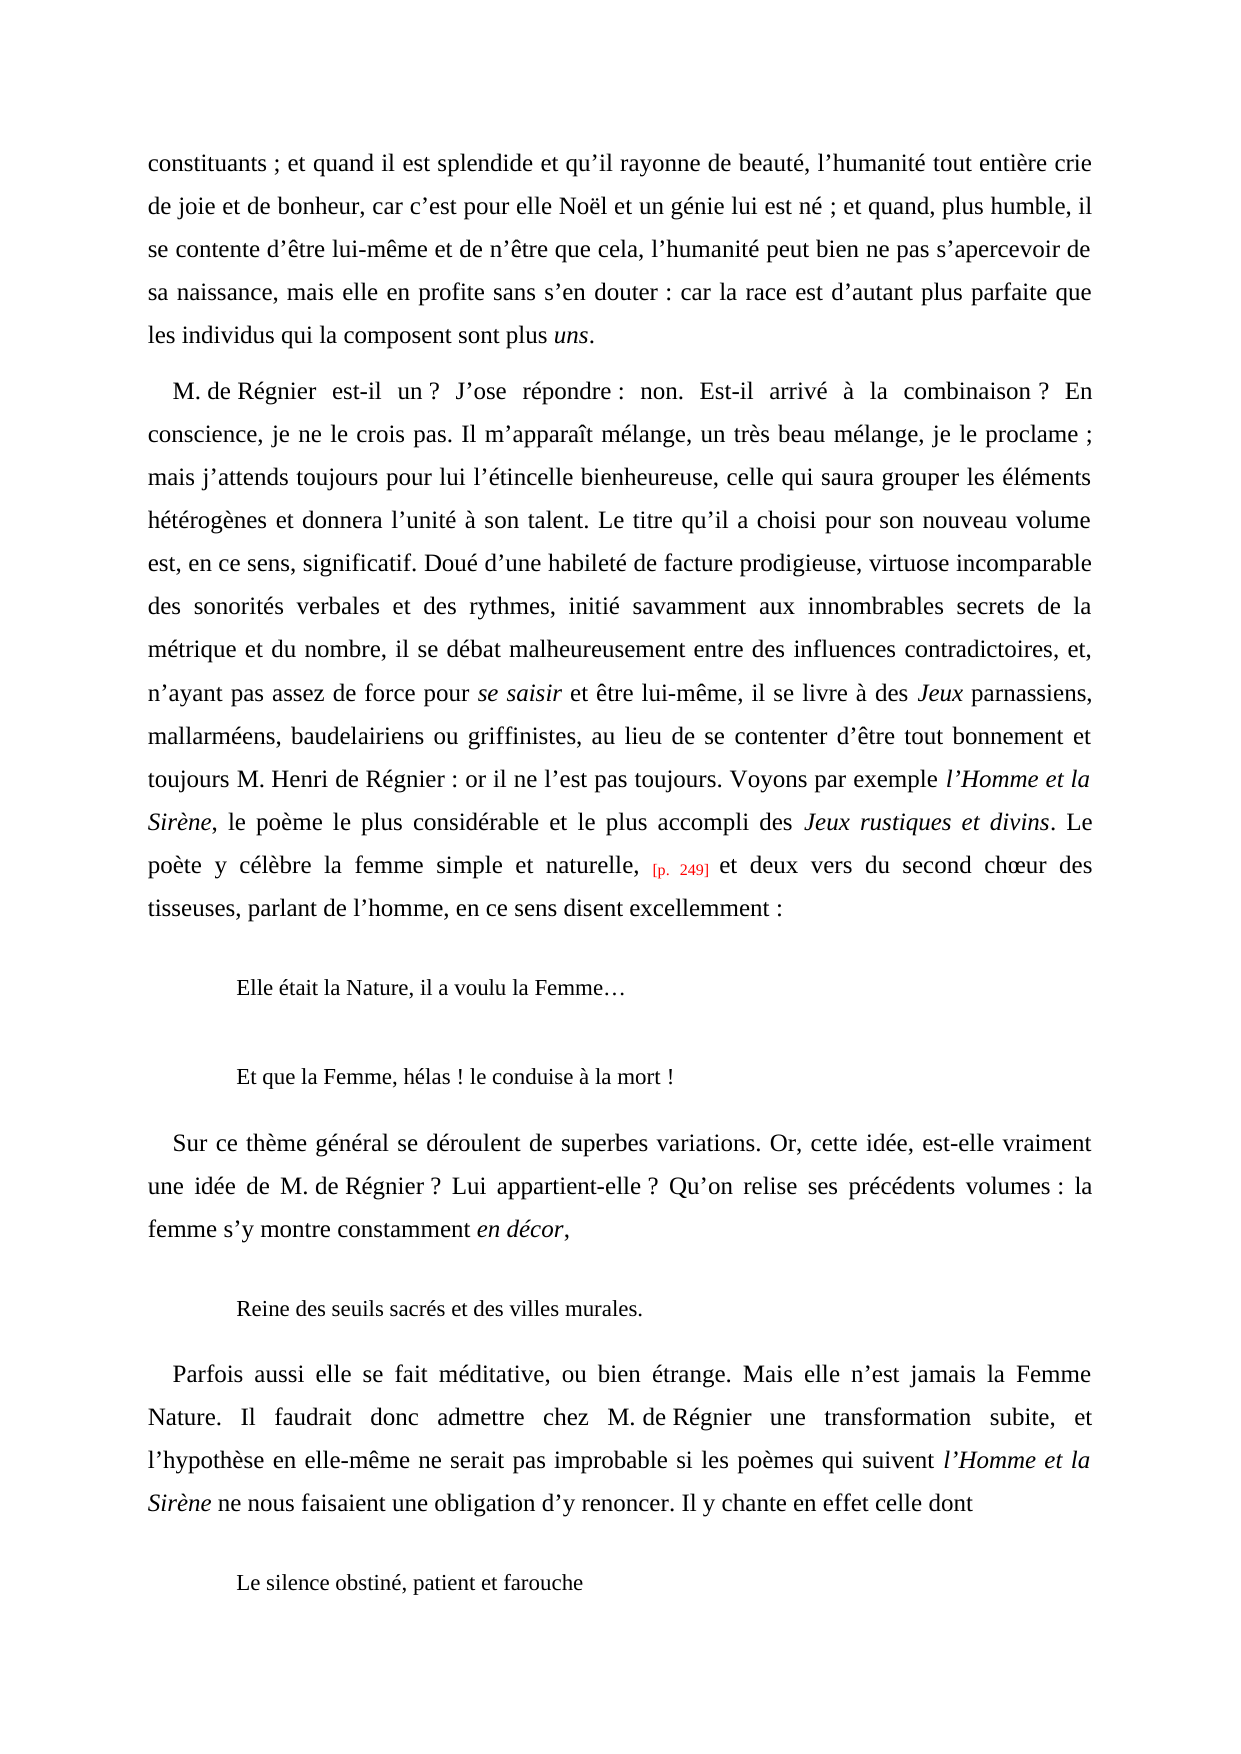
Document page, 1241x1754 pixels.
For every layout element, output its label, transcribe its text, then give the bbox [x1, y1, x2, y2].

text Et que la Femme, hélas ! le conduise à la mort ! [236, 1063, 1093, 1090]
text Elle était la Nature, il a voulu la Femme… [236, 974, 1093, 1000]
text Reine des seuils sacrés et des villes murales. [236, 1295, 1093, 1321]
text Le silence obstiné, patient et farouche [236, 1569, 1093, 1596]
text Sur ce thème général se déroulent de superbes variations. Or, cette idée, est-elle vraiment une idée de M. de Régnier ? Lui appartient-elle ? Qu’on relise ses précédents volumes : la femme s’y montre constamment en décor, [148, 1128, 1093, 1243]
text constituants ; et quand il est splendide et qu’il rayonne de beauté, l’humanité tout entière crie de joie et de bonheur, car c’est pour elle Noël et un génie lui est né ; et quand, plus humble, il se contente d’être lui-même et de n’être que cela, l’humanité peut bien ne pas s’apercevoir de sa naissance, mais elle en profite sans s’en douter : car la race est d’autant plus parfaite que les individus qui la composent sont plus uns. [148, 148, 1093, 349]
text M. de Régnier est-il un ? J’ose répondre : non. Est-il arrivé à la combinaison ? En conscience, je ne le crois pas. Il m’apparaît mélange, un très beau mélange, je le proclame ; mais j’attends toujours pour lui l’étincelle bienheureuse, celle qui saura grouper les éléments hétérogènes et donnera l’unité à son talent. Le titre qu’il a choisi pour son nouveau volume est, en ce sens, significatif. Doué d’une habileté de facture prodigieuse, virtuose incomparable des sonorités verbales et des rythmes, initié savamment aux innombrables secrets de la métrique et du nombre, il se débat malheureusement entre des influences contradictoires, et, n’ayant pas assez de force pour se saisir et être lui-même, il se livre à des Jeux parnassiens, mallarméens, baudelairiens ou griffinistes, au lieu de se contenter d’être tout bonnement et toujours M. Henri de Régnier : or il ne l’est pas toujours. Voyons par exemple l’Homme et la Sirène, le poème le plus considérable et le plus accompli des Jeux rustiques et divins. Le poète y célèbre la femme simple et naturelle, [p. 249] et deux vers du second chœur des tisseuses, parlant de l’homme, en ce sens disent excellemment : [148, 376, 1093, 922]
text Parfois aussi elle se fait méditative, ou bien étrange. Mais elle n’est jamais la Femme Nature. Il faudrait donc admettre chez M. de Régnier une transformation subite, et l’hypothèse en elle-même ne serait pas improbable si les poèmes qui suivent l’Homme et la Sirène ne nous faisaient une obligation d’y renoncer. Il y chante en effet celle dont [148, 1359, 1093, 1517]
